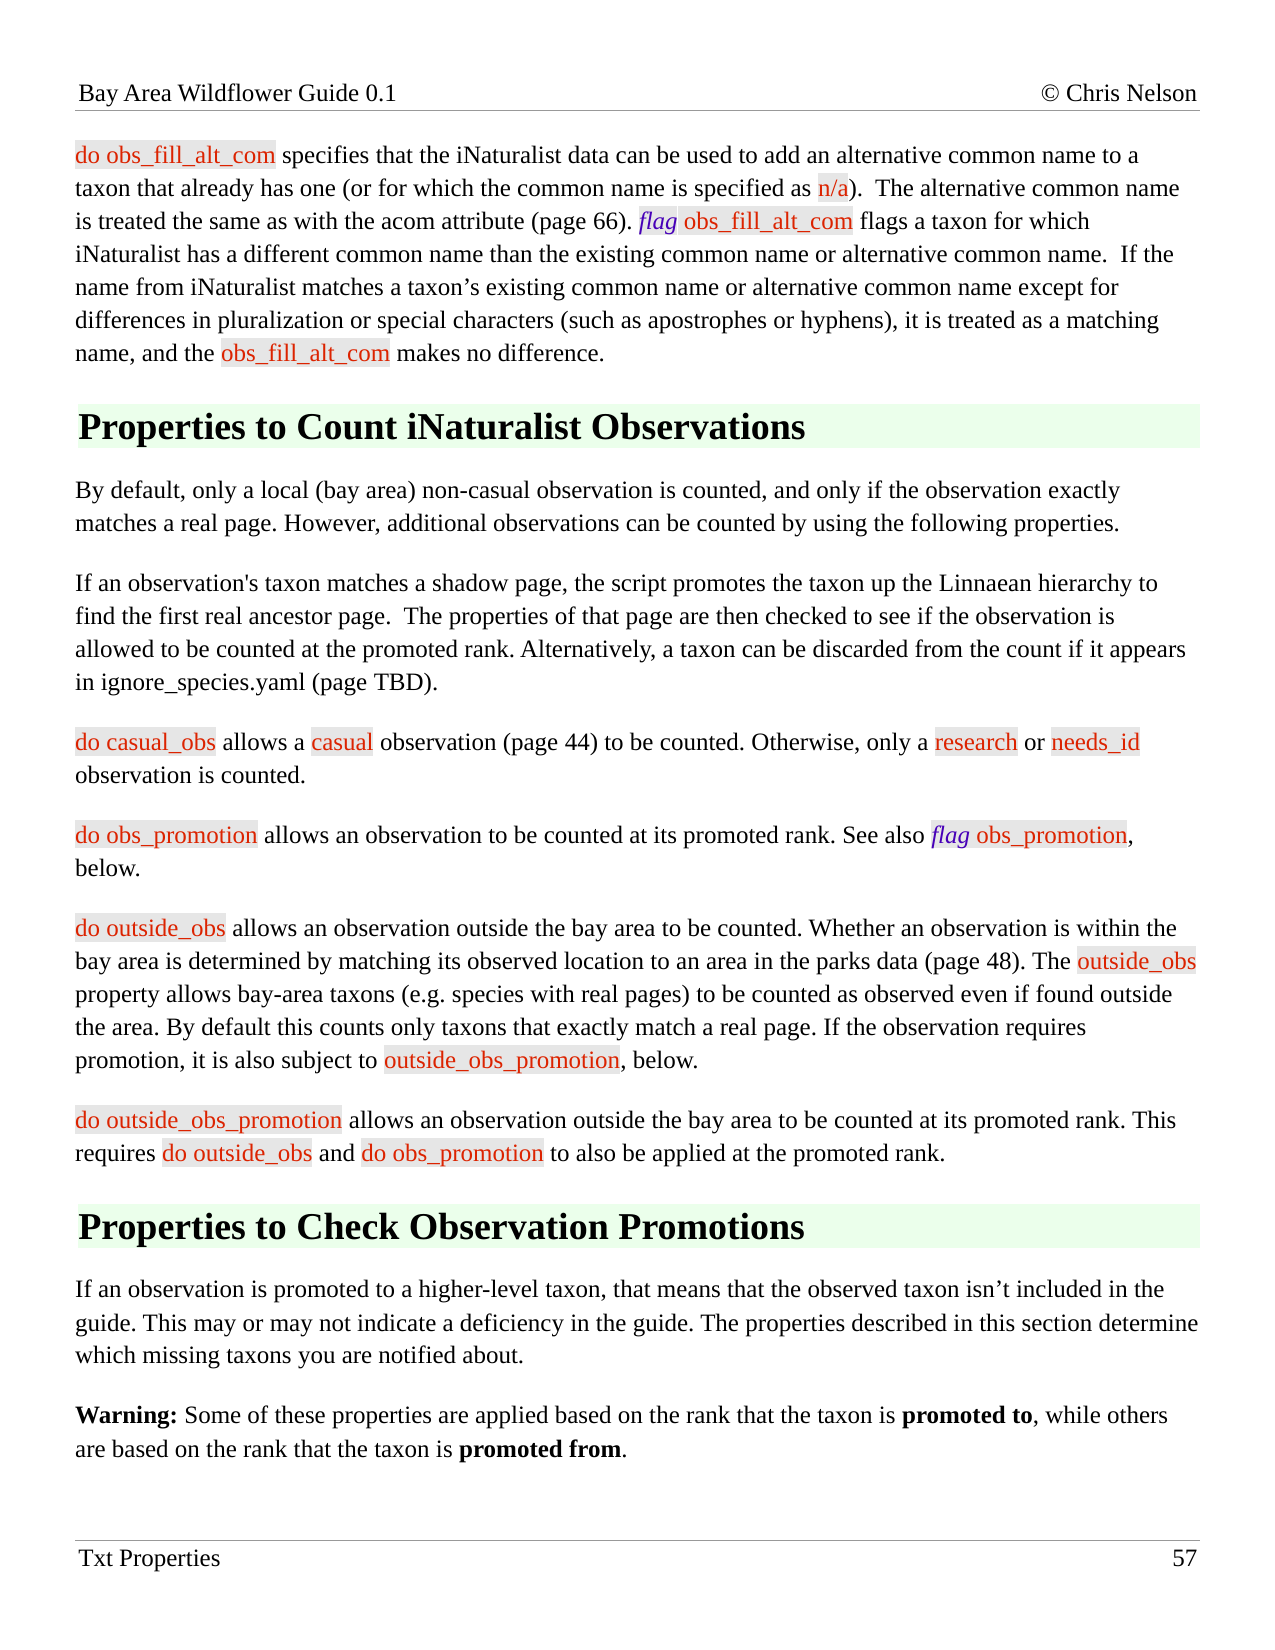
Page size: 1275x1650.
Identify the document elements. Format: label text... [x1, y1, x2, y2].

text do outside_obs_promotion allows an observation outside the bay area to be counted at its promoted rank. This requires do outside_obs and do obs_promotion to also be applied at the promoted rank. [75, 1105, 1200, 1167]
text do outside_obs allows an observation outside the bay area to be counted. Whether an observation is within the bay area is determined by matching its observed location to an area in the parks data (page 47). The outside_obs property allows bay-area taxons (e.g. species with real pages) to be counted as observed even if found outside the area. By default this counts only taxons that exactly match a real page. If the observation requires promotion, it is also subject to outside_obs_promotion, below. [75, 913, 1200, 1074]
text Warning: Some of these properties are applied based on the rank that the taxon is promoted to, while others are based on the rank that the taxon is promoted from. [75, 1401, 1200, 1462]
text do casual_obs allows a casual observation (page 43) to be counted. Otherwise, only a research or needs_id observation is counted. [75, 727, 1200, 788]
text do obs_promotion allows an observation to be counted at its promoted rank. See also flag obs_promotion, below. [75, 820, 1200, 882]
text do obs_fill_alt_com specifies that the iNaturalist data can be used to add an alternative common name to a taxon that already has one (or for which the common name is specified as n/a). The alternative common name is treated the same as with the acom attribute (page 65). flag obs_fill_alt_com flags a taxon for which iNaturalist has a different common name than the existing common name or alternative common name. If the name from iNaturalist matches a taxon’s existing common name or alternative common name except for differences in pluralization or special characters (such as apostrophes or hyphens), it is treated as a matching name, and the obs_fill_alt_com makes no difference. [75, 140, 1200, 367]
text By default, only a local (bay area) non-casual observation is counted, and only if the observation exactly matches a real page. However, additional observations can be counted by using the following properties. [75, 475, 1200, 536]
subtitle Properties to Count iNaturalist Observations [78, 404, 1200, 448]
text If an observation is promoted to a higher-level taxon, that means that the observed taxon isn’t included in the guide. This may or may not indicate a deficiency in the guide. The properties described in this section determine which missing taxons you are notified about. [75, 1274, 1200, 1369]
subtitle Properties to Check Observation Promotions [78, 1204, 1200, 1248]
text If an observation's taxon matches a shadow page, the script promotes the taxon up the Linnaean hierarchy to find the first real ancestor page. The properties of that page are then checked to see if the observation is allowed to be counted at the promoted rank. Alternatively, a taxon can be discarded from the count if it appears in ignore_species.yaml (page TBD). [75, 568, 1200, 696]
